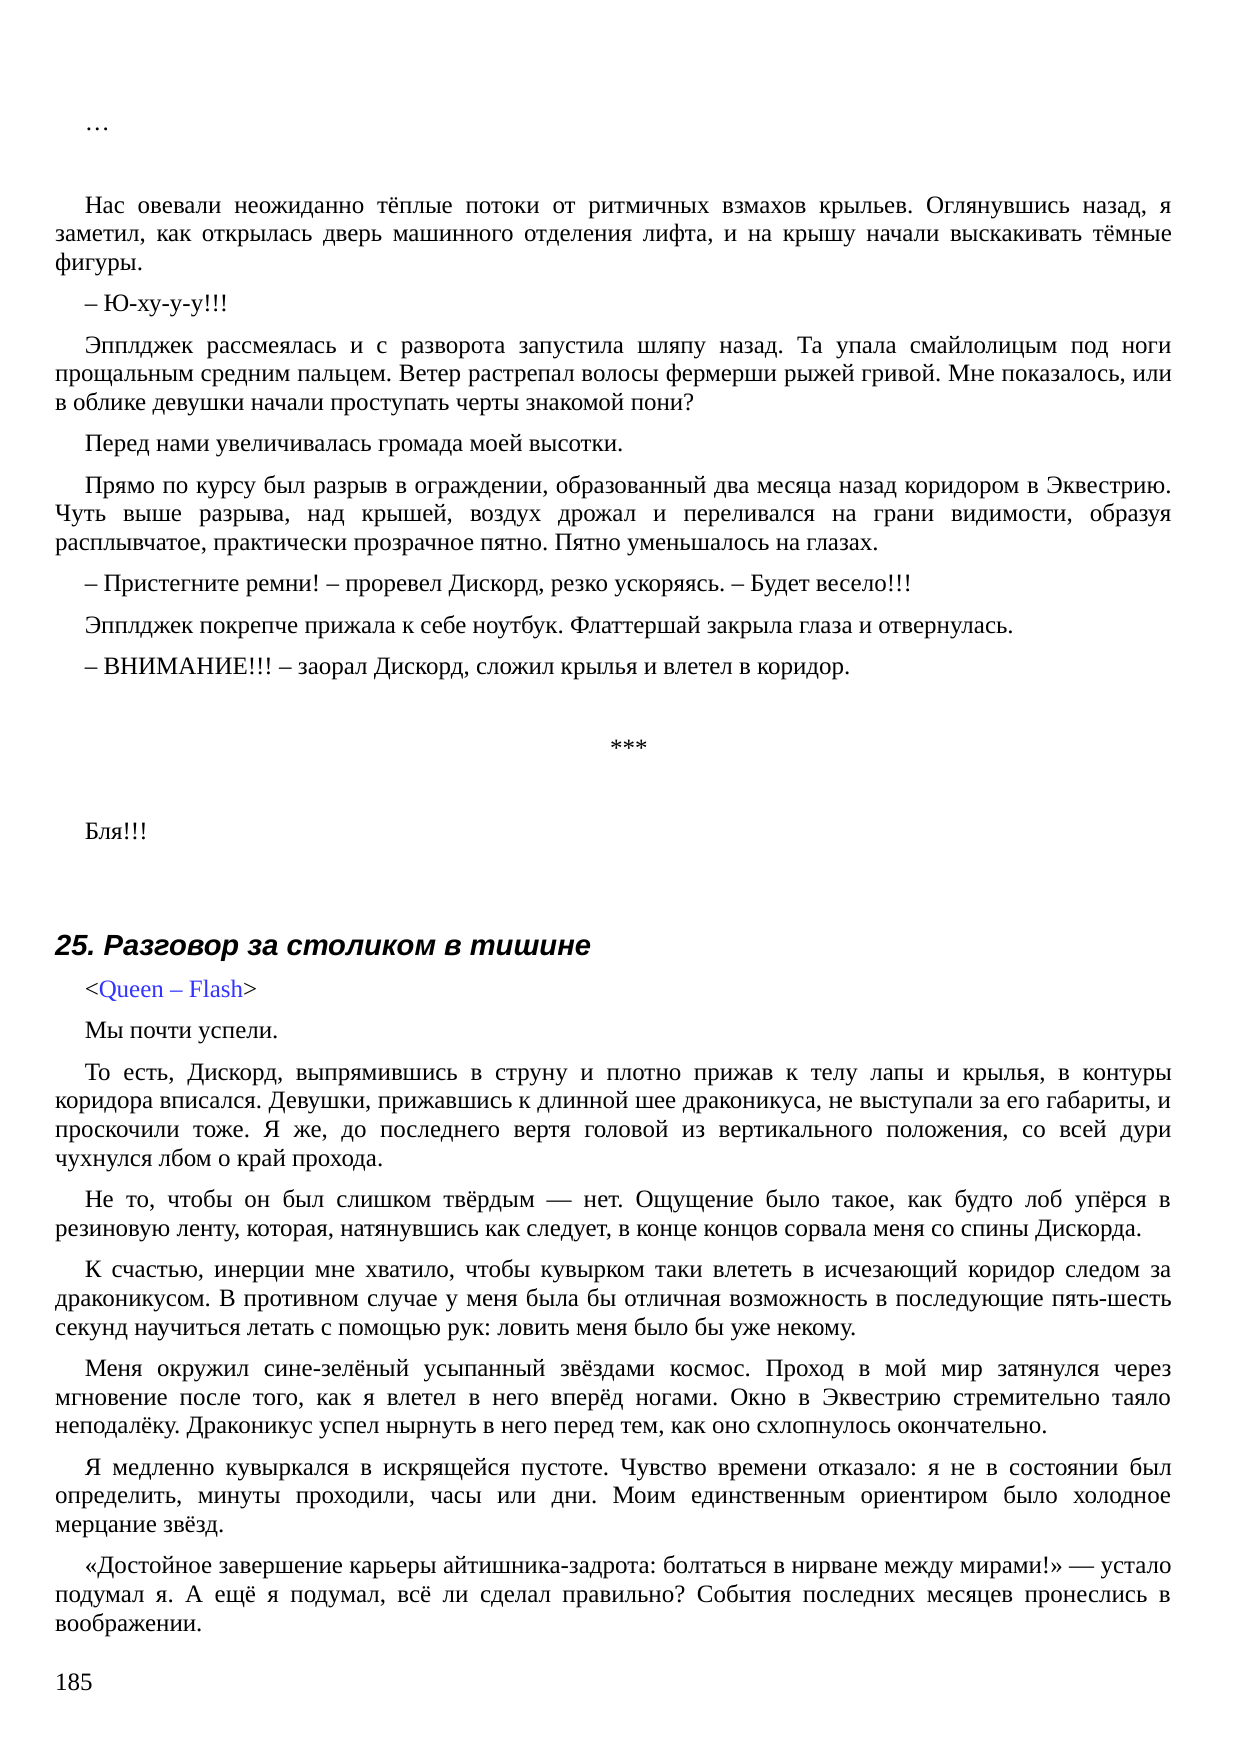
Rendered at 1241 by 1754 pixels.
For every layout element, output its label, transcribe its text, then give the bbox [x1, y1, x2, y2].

text … [55, 107, 1173, 136]
text Прямо по курсу был разрыв в ограждении, образованный два месяца назад коридором в Эквестрию. Чуть выше разрыва, над крышей, воздух дрожал и переливался на грани видимости, образуя расплывчатое, практически прозрачное пятно. Пятно уменьшалось на глазах. [55, 470, 1173, 556]
text Я медленно кувыркался в искрящейся пустоте. Чувство времени отказало: я не в состоянии был определить, минуты проходили, часы или дни. Моим единственным ориентиром было холодное мерцание звёзд. [55, 1452, 1173, 1538]
text То есть, Дискорд, выпрямившись в струну и плотно прижав к телу лапы и крылья, в контуры коридора вписался. Девушки, прижавшись к длинной шее драконикуса, не выступали за его габариты, и проскочили тоже. Я же, до последнего вертя головой из вертикального положения, со всей дури чухнулся лбом о край прохода. [55, 1057, 1173, 1172]
text Бля!!! [55, 816, 1173, 845]
text Перед нами увеличивалась громада моей высотки. [55, 428, 1173, 457]
text К счастью, инерции мне хватило, чтобы кувырком таки влететь в исчезающий коридор следом за драконикусом. В противном случае у меня была бы отличная возможность в последующие пять-шесть секунд научиться летать с помощью рук: ловить меня было бы уже некому. [55, 1254, 1173, 1341]
text Мы почти успели. [55, 1016, 1173, 1044]
text – ВНИМАНИЕ!!! – заорал Дискорд, сложил крылья и влетел в коридор. [55, 651, 1173, 680]
text – Пристегните ремни! – проревел Дискорд, резко ускоряясь. – Будет весело!!! [55, 568, 1173, 597]
subtitle 25. Разговор за столиком в тишине [55, 928, 1173, 962]
text Не то, чтобы он был слишком твёрдым — нет. Ощущение было такое, как будто лоб упёрся в резиновую ленту, которая, натянувшись как следует, в конце концов сорвала меня со спины Дискорда. [55, 1184, 1173, 1242]
text Меня окружил сине-зелёный усыпанный звёздами космос. Проход в мой мир затянулся через мгновение после того, как я влетел в него вперёд ногами. Окно в Эквестрию стремительно таяло неподалёку. Драконикус успел нырнуть в него перед тем, как оно схлопнулось окончательно. [55, 1353, 1173, 1439]
text *** [55, 733, 1173, 762]
text Эпплджек рассмеялась и с разворота запустила шляпу назад. Та упала смайлолицым под ноги прощальным средним пальцем. Ветер растрепал волосы фермерши рыжей гривой. Мне показалось, или в облике девушки начали проступать черты знакомой пони? [55, 330, 1173, 416]
text Эпплджек покрепче прижала к себе ноутбук. Флаттершай закрыла глаза и отвернулась. [55, 610, 1173, 638]
text «Достойное завершение карьеры айтишника-задрота: болтаться в нирване между мирами!» — устало подумал я. А ещё я подумал, всё ли сделал правильно? События последних месяцев пронеслись в воображении. [55, 1551, 1173, 1637]
text Нас овевали неожиданно тёплые потоки от ритмичных взмахов крыльев. Оглянувшись назад, я заметил, как открылась дверь машинного отделения лифта, и на крышу начали выскакивать тёмные фигуры. [55, 190, 1173, 276]
text <Queen – Flash> [55, 974, 1173, 1003]
text – Ю-ху-у-у!!! [55, 288, 1173, 317]
